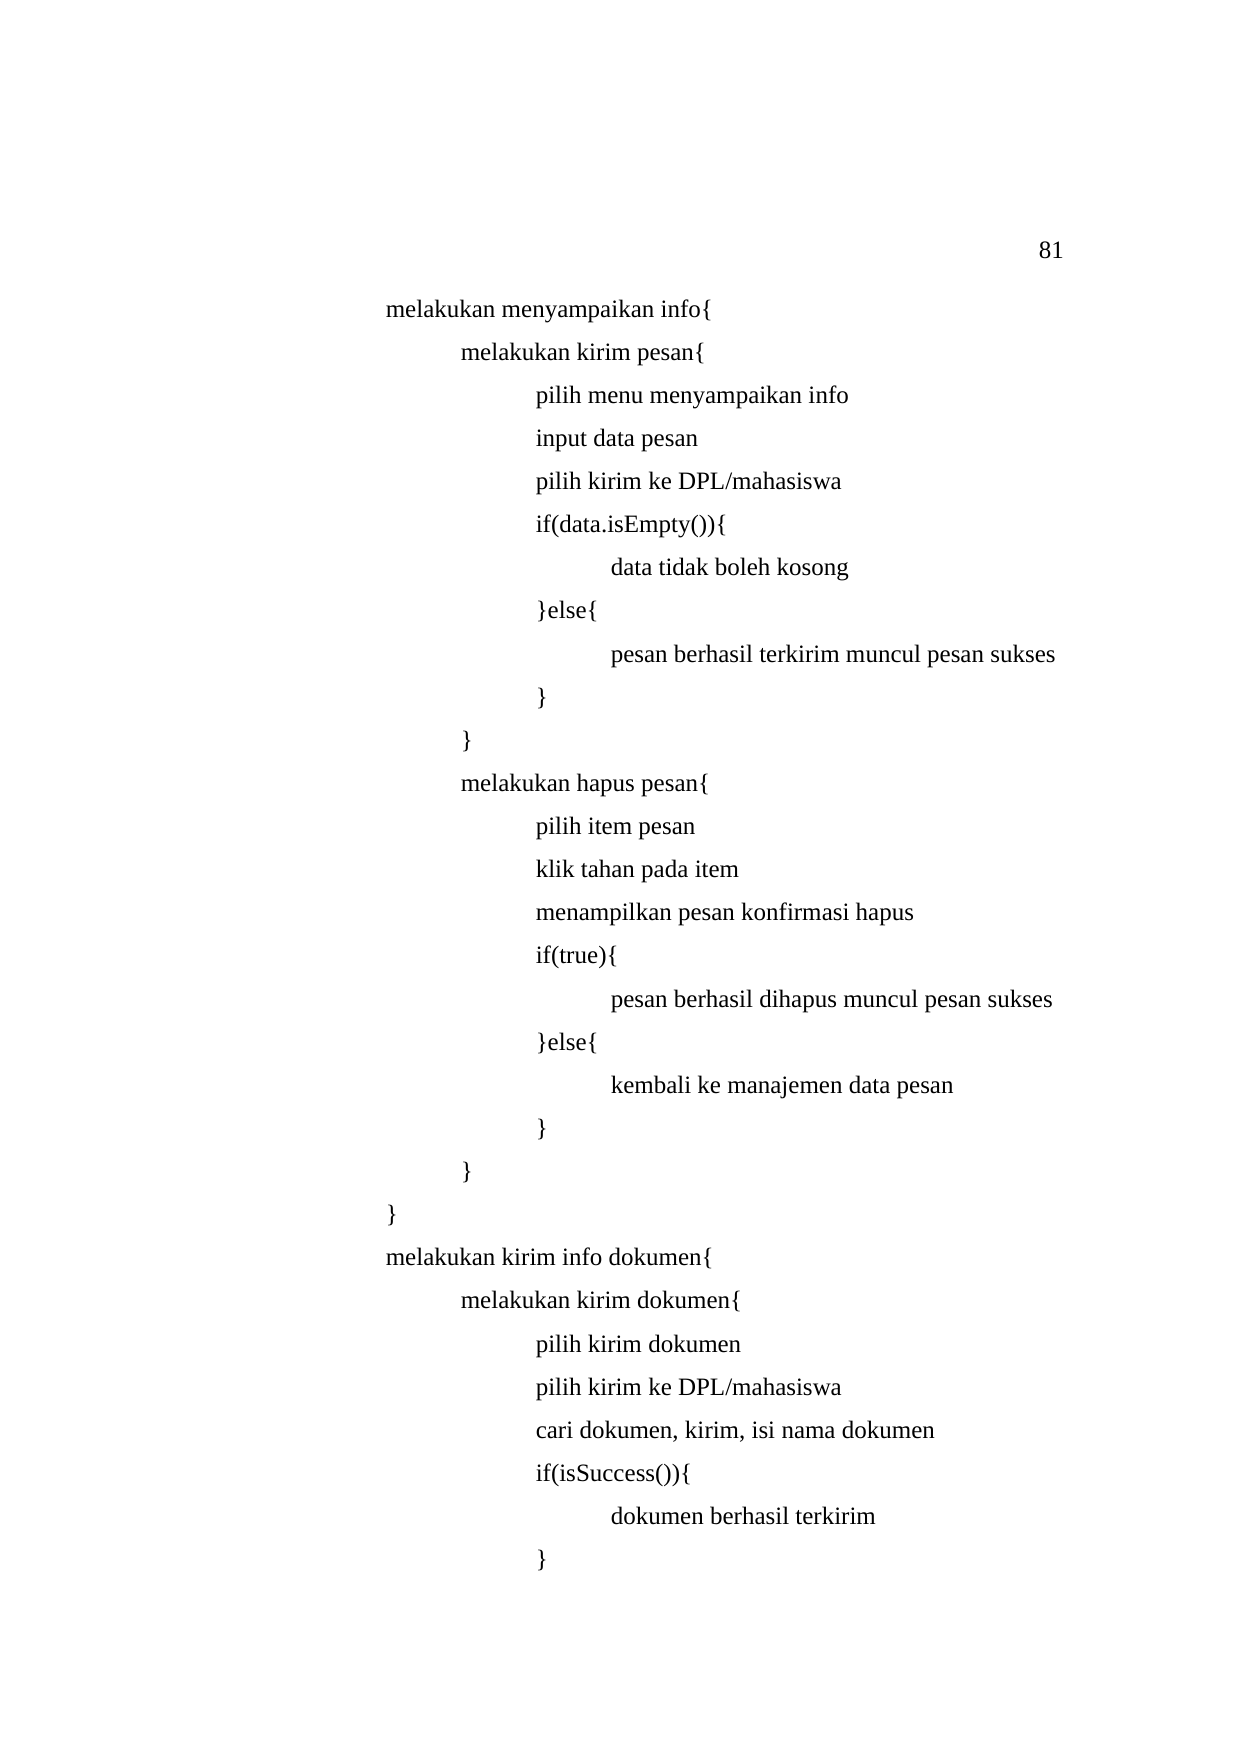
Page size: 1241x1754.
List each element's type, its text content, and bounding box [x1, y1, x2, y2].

text }else{ [329, 596, 1063, 624]
text }else{ [329, 1027, 1063, 1056]
text } [329, 682, 1063, 711]
text pesan berhasil terkirim muncul pesan sukses [329, 639, 1063, 667]
text if(data.isEmpty()){ [329, 509, 1063, 538]
text } [329, 1544, 1063, 1573]
text pilih kirim dokumen [329, 1329, 1063, 1357]
text kembali ke manajemen data pesan [329, 1070, 1063, 1099]
text melakukan hapus pesan{ [329, 768, 1063, 797]
text dokumen berhasil terkirim [329, 1501, 1063, 1530]
text menampilkan pesan konfirmasi hapus [329, 897, 1063, 926]
text pilih kirim ke DPL/mahasiswa [329, 1372, 1063, 1401]
text melakukan kirim pesan{ [329, 337, 1063, 366]
text melakukan kirim dokumen{ [329, 1286, 1063, 1314]
text } [329, 725, 1063, 754]
text klik tahan pada item [329, 854, 1063, 883]
text } [329, 1199, 1063, 1228]
text pilih item pesan [329, 811, 1063, 840]
text data tidak boleh kosong [329, 552, 1063, 581]
text pilih kirim ke DPL/mahasiswa [329, 466, 1063, 495]
text if(true){ [329, 941, 1063, 969]
text melakukan menyampaikan info{ [329, 294, 1063, 322]
text input data pesan [329, 423, 1063, 452]
text if(isSuccess()){ [329, 1458, 1063, 1487]
text pilih menu menyampaikan info [329, 380, 1063, 409]
text melakukan kirim info dokumen{ [329, 1242, 1063, 1271]
text } [329, 1156, 1063, 1185]
text pesan berhasil dihapus muncul pesan sukses [329, 984, 1063, 1012]
text } [329, 1113, 1063, 1142]
text cari dokumen, kirim, isi nama dokumen [329, 1415, 1063, 1444]
